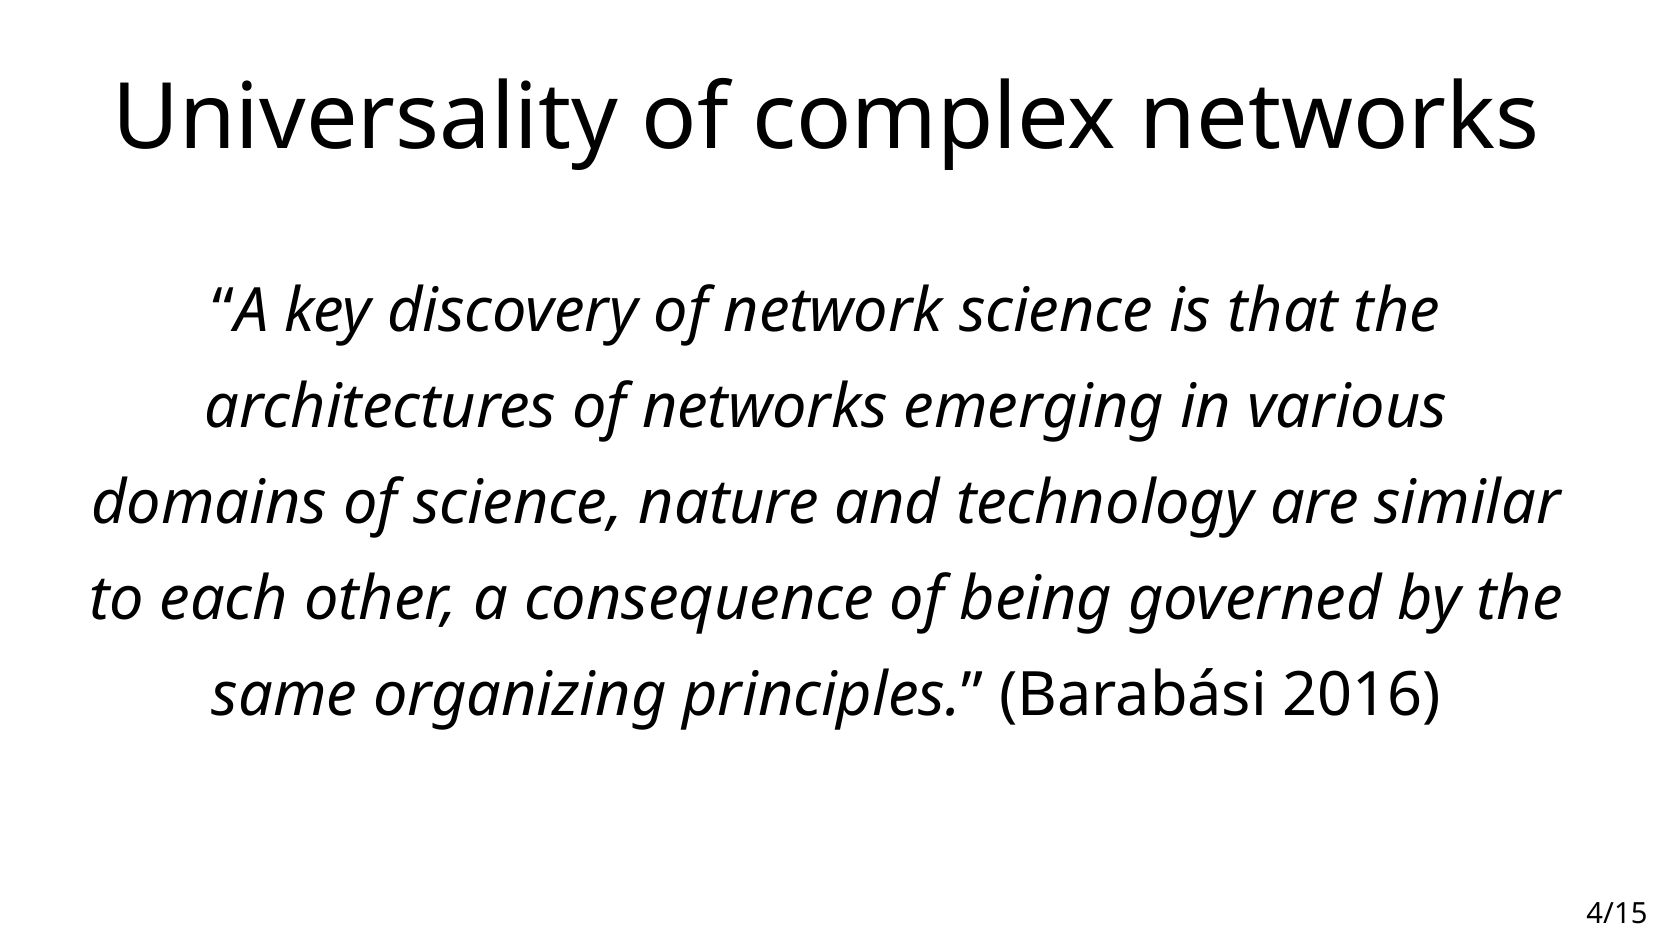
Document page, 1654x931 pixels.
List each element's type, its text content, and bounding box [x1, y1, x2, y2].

list “A key discovery of network science is that the architectures of networks emerging in various domains of science, nature and technology are similar to each other, a consequence of being governed by the same organizing principles.” (Barabási 2016) [82, 253, 1571, 793]
title Universality of complex networks [82, 1, 1571, 226]
